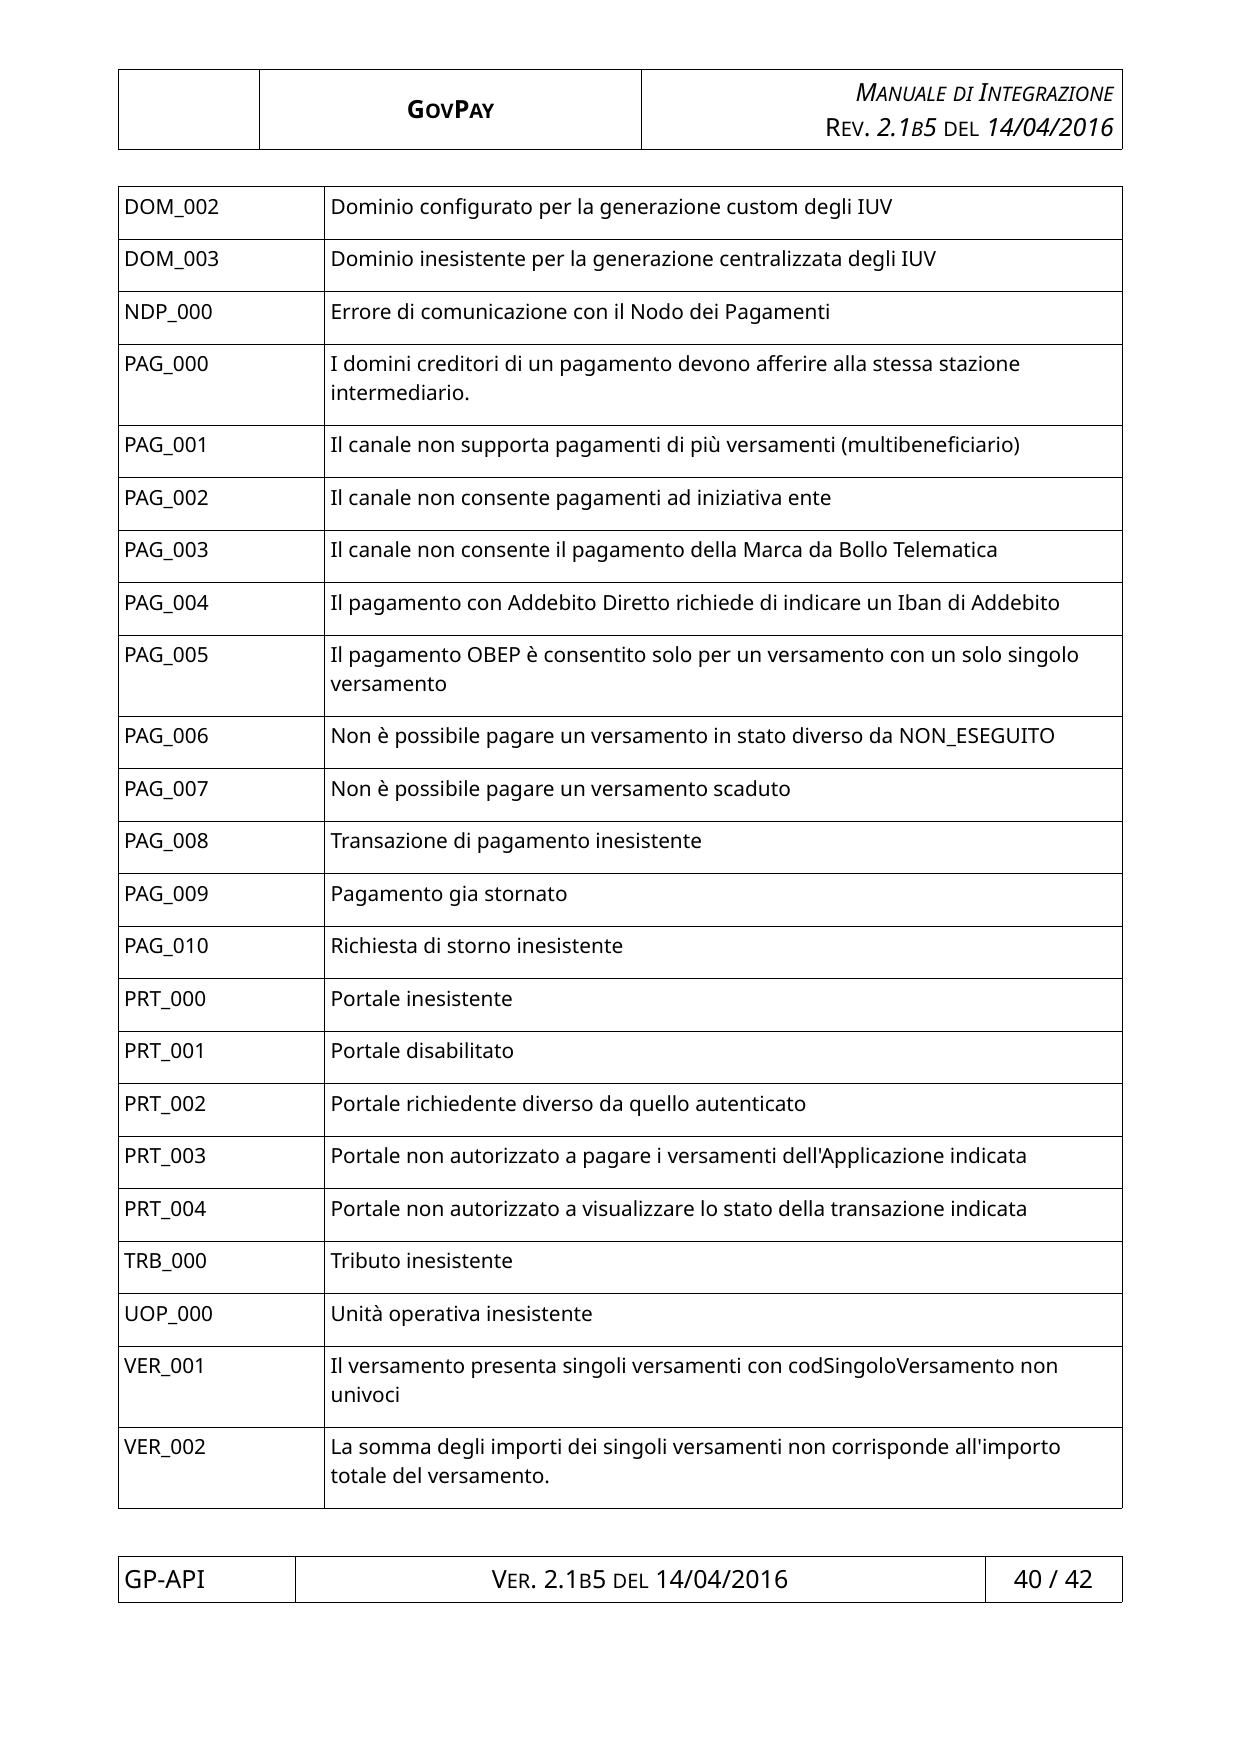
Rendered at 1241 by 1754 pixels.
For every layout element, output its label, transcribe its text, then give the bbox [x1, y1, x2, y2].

table_cell Portale non autorizzato a visualizzare lo stato della transazione indicata [325, 1189, 1122, 1241]
table_cell PAG_004 [119, 583, 324, 635]
table_cell Tributo inesistente [325, 1242, 1122, 1293]
table_cell Il canale non consente il pagamento della Marca da Bollo Telematica [325, 531, 1122, 582]
table_cell PRT_000 [119, 979, 324, 1031]
table_cell PAG_003 [119, 531, 324, 582]
table_cell VER_001 [119, 1347, 324, 1427]
table_cell Non è possibile pagare un versamento in stato diverso da NON_ESEGUITO [325, 717, 1122, 768]
table_cell Pagamento gia stornato [325, 874, 1122, 926]
table_cell PRT_004 [119, 1189, 324, 1241]
table_cell Il canale non supporta pagamenti di più versamenti (multibeneficiario) [325, 426, 1122, 477]
table_cell DOM_003 [119, 240, 324, 291]
table_cell Il versamento presenta singoli versamenti con codSingoloVersamento non univoci [325, 1347, 1122, 1427]
table_cell I domini creditori di un pagamento devono afferire alla stessa stazione intermediario. [325, 345, 1122, 425]
table_cell Portale non autorizzato a pagare i versamenti dell'Applicazione indicata [325, 1137, 1122, 1188]
table_cell PAG_005 [119, 636, 324, 716]
table_cell PAG_008 [119, 822, 324, 873]
table_cell Portale inesistente [325, 979, 1122, 1031]
table_cell VER_002 [119, 1428, 324, 1507]
table_cell PAG_000 [119, 345, 324, 425]
table_cell Errore di comunicazione con il Nodo dei Pagamenti [325, 292, 1122, 344]
table_cell Transazione di pagamento inesistente [325, 822, 1122, 873]
table_cell PAG_007 [119, 769, 324, 821]
table_cell Non è possibile pagare un versamento scaduto [325, 769, 1122, 821]
table_cell PRT_003 [119, 1137, 324, 1188]
table_cell PAG_009 [119, 874, 324, 926]
table_cell PAG_010 [119, 927, 324, 978]
table_cell NDP_000 [119, 292, 324, 344]
table_cell PAG_006 [119, 717, 324, 768]
table_cell Portale disabilitato [325, 1032, 1122, 1083]
table_cell UOP_000 [119, 1294, 324, 1346]
table_cell PAG_001 [119, 426, 324, 477]
table_cell TRB_000 [119, 1242, 324, 1293]
table_cell PRT_002 [119, 1084, 324, 1136]
table_cell Unità operativa inesistente [325, 1294, 1122, 1346]
table_cell Richiesta di storno inesistente [325, 927, 1122, 978]
table_cell PRT_001 [119, 1032, 324, 1083]
table_cell Il pagamento con Addebito Diretto richiede di indicare un Iban di Addebito [325, 583, 1122, 635]
table_cell Il pagamento OBEP è consentito solo per un versamento con un solo singolo versamento [325, 636, 1122, 716]
table_cell Dominio configurato per la generazione custom degli IUV [325, 187, 1122, 239]
table_cell Dominio inesistente per la generazione centralizzata degli IUV [325, 240, 1122, 291]
table_cell La somma degli importi dei singoli versamenti non corrisponde all'importo totale del versamento. [325, 1428, 1122, 1507]
table_cell DOM_002 [119, 187, 324, 239]
table_cell Il canale non consente pagamenti ad iniziativa ente [325, 478, 1122, 530]
table_cell Portale richiedente diverso da quello autenticato [325, 1084, 1122, 1136]
table_cell PAG_002 [119, 478, 324, 530]
